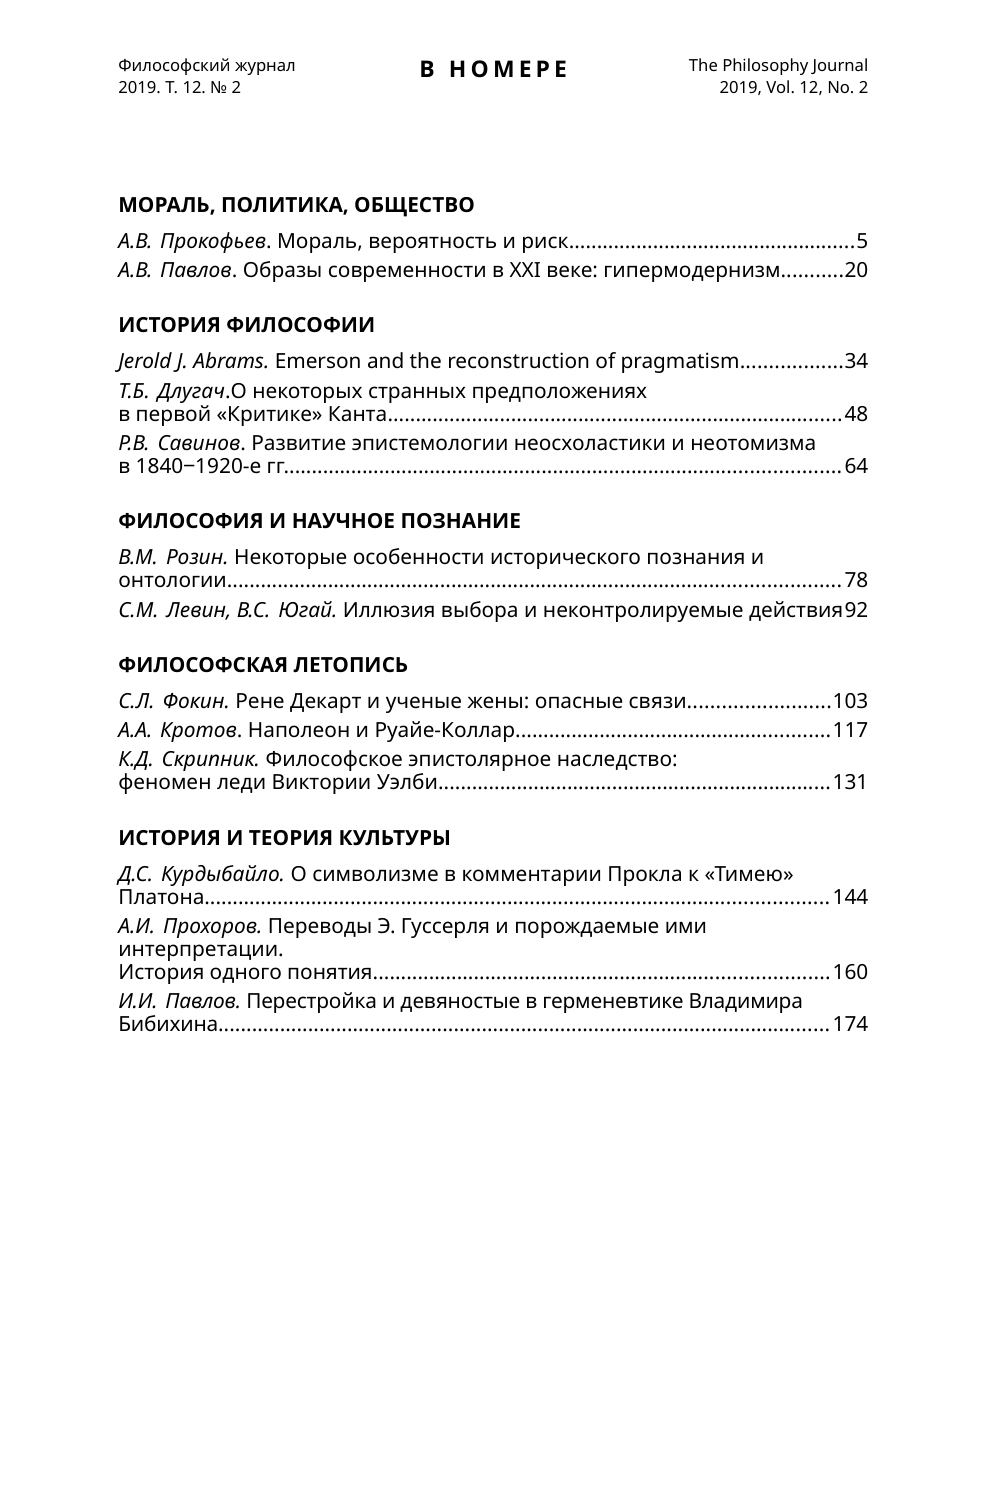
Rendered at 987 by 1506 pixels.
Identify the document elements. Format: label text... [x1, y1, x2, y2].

text И.И. Павлов. Перестройка и девяностые в герменевтике Владимира Бибихина 174 [118, 990, 868, 1036]
text МОРАЛЬ, ПОЛИТИКА, ОБЩЕСТВО [118, 190, 868, 218]
text Т.Б. Длугач.О некоторых странных предположениях в первой «Критике» Канта 48 [118, 379, 868, 426]
text ФИЛОСОФИЯ И НАУЧНОЕ ПОЗНАНИЕ [118, 506, 868, 535]
text В.М. Розин. Некоторые особенности исторического познания и онтологии 78 [118, 546, 868, 593]
text А.И. Прохоров. Переводы Э. Гуссерля и порождаемые ими интерпретации. История одного понятия 160 [118, 915, 868, 984]
text С.М. Левин, В.С. Югай. Иллюзия выбора и неконтролируемые действия 92 [118, 598, 868, 622]
text К.Д. Скрипник. Философское эпистолярное наследство: феномен леди Виктории Уэлби 131 [118, 748, 868, 794]
text А.В. Прокофьев. Мораль, вероятность и риск 5 [118, 230, 868, 253]
text А.А. Кротов. Наполеон и Руайе-Коллар 117 [118, 719, 868, 742]
text С.Л. Фокин. Рене Декарт и ученые жены: опасные связи 103 [118, 690, 868, 713]
text Jerold J. Abrams. Emerson and the reconstruction of pragmatism 34 [118, 351, 868, 374]
text ИСТОРИЯ И ТЕОРИЯ КУЛЬТУРЫ [118, 823, 868, 851]
text Д.С. Курдыбайло. О символизме в комментарии Прокла к «Тимею» Платона 144 [118, 863, 868, 909]
text ИСТОРИЯ ФИЛОСОФИИ [118, 311, 868, 339]
text Р.В. Савинов. Развитие эпистемологии неосхоластики и неотомизма в 1840‒1920-е гг. 64 [118, 432, 868, 478]
text ФИЛОСОФСКАЯ ЛЕТОПИСЬ [118, 650, 868, 678]
text А.В. Павлов. Образы современности в XXI веке: гипермодернизм 20 [118, 259, 868, 282]
